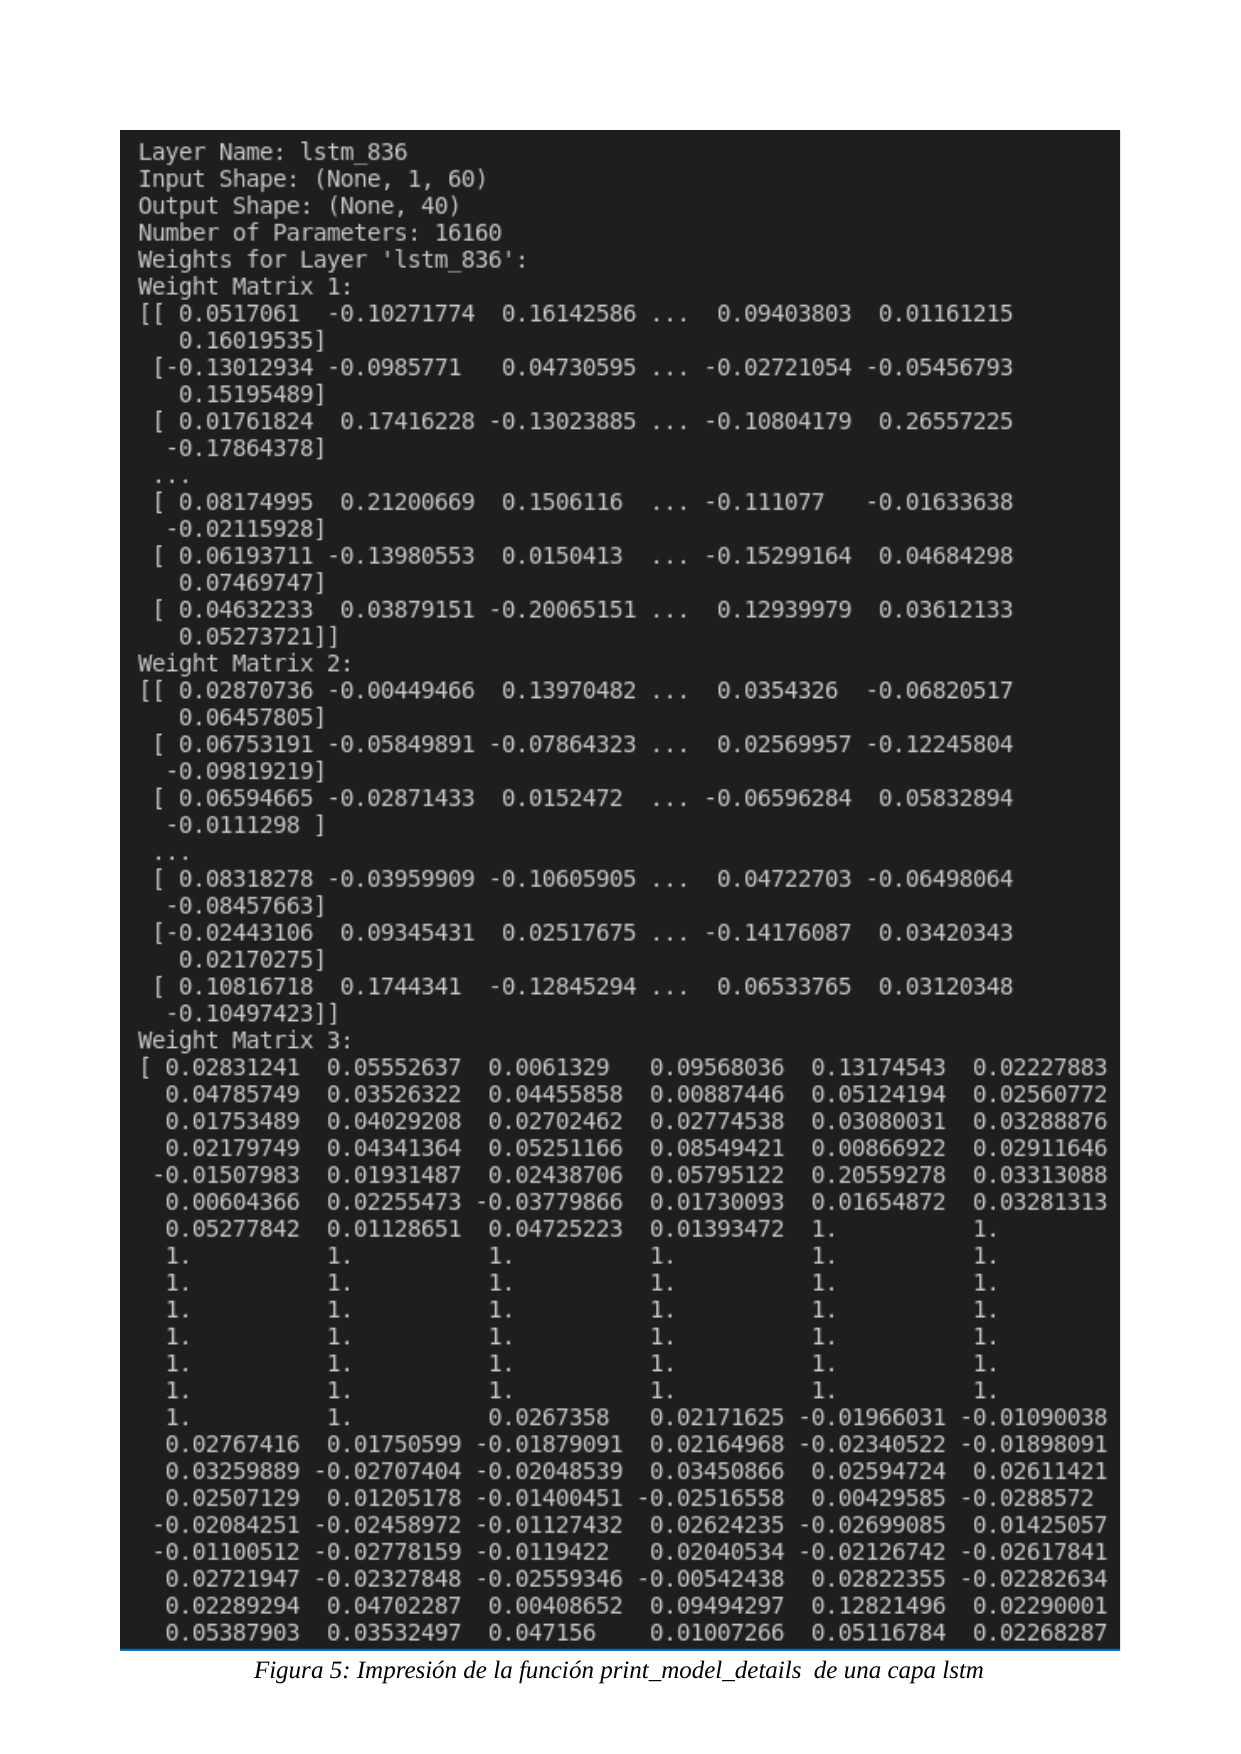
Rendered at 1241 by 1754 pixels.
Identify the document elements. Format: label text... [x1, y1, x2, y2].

text Figura 5: Impresión de la función print_model_details de una capa lstm [120, 1651, 1120, 1684]
picture [120, 130, 1121, 1651]
